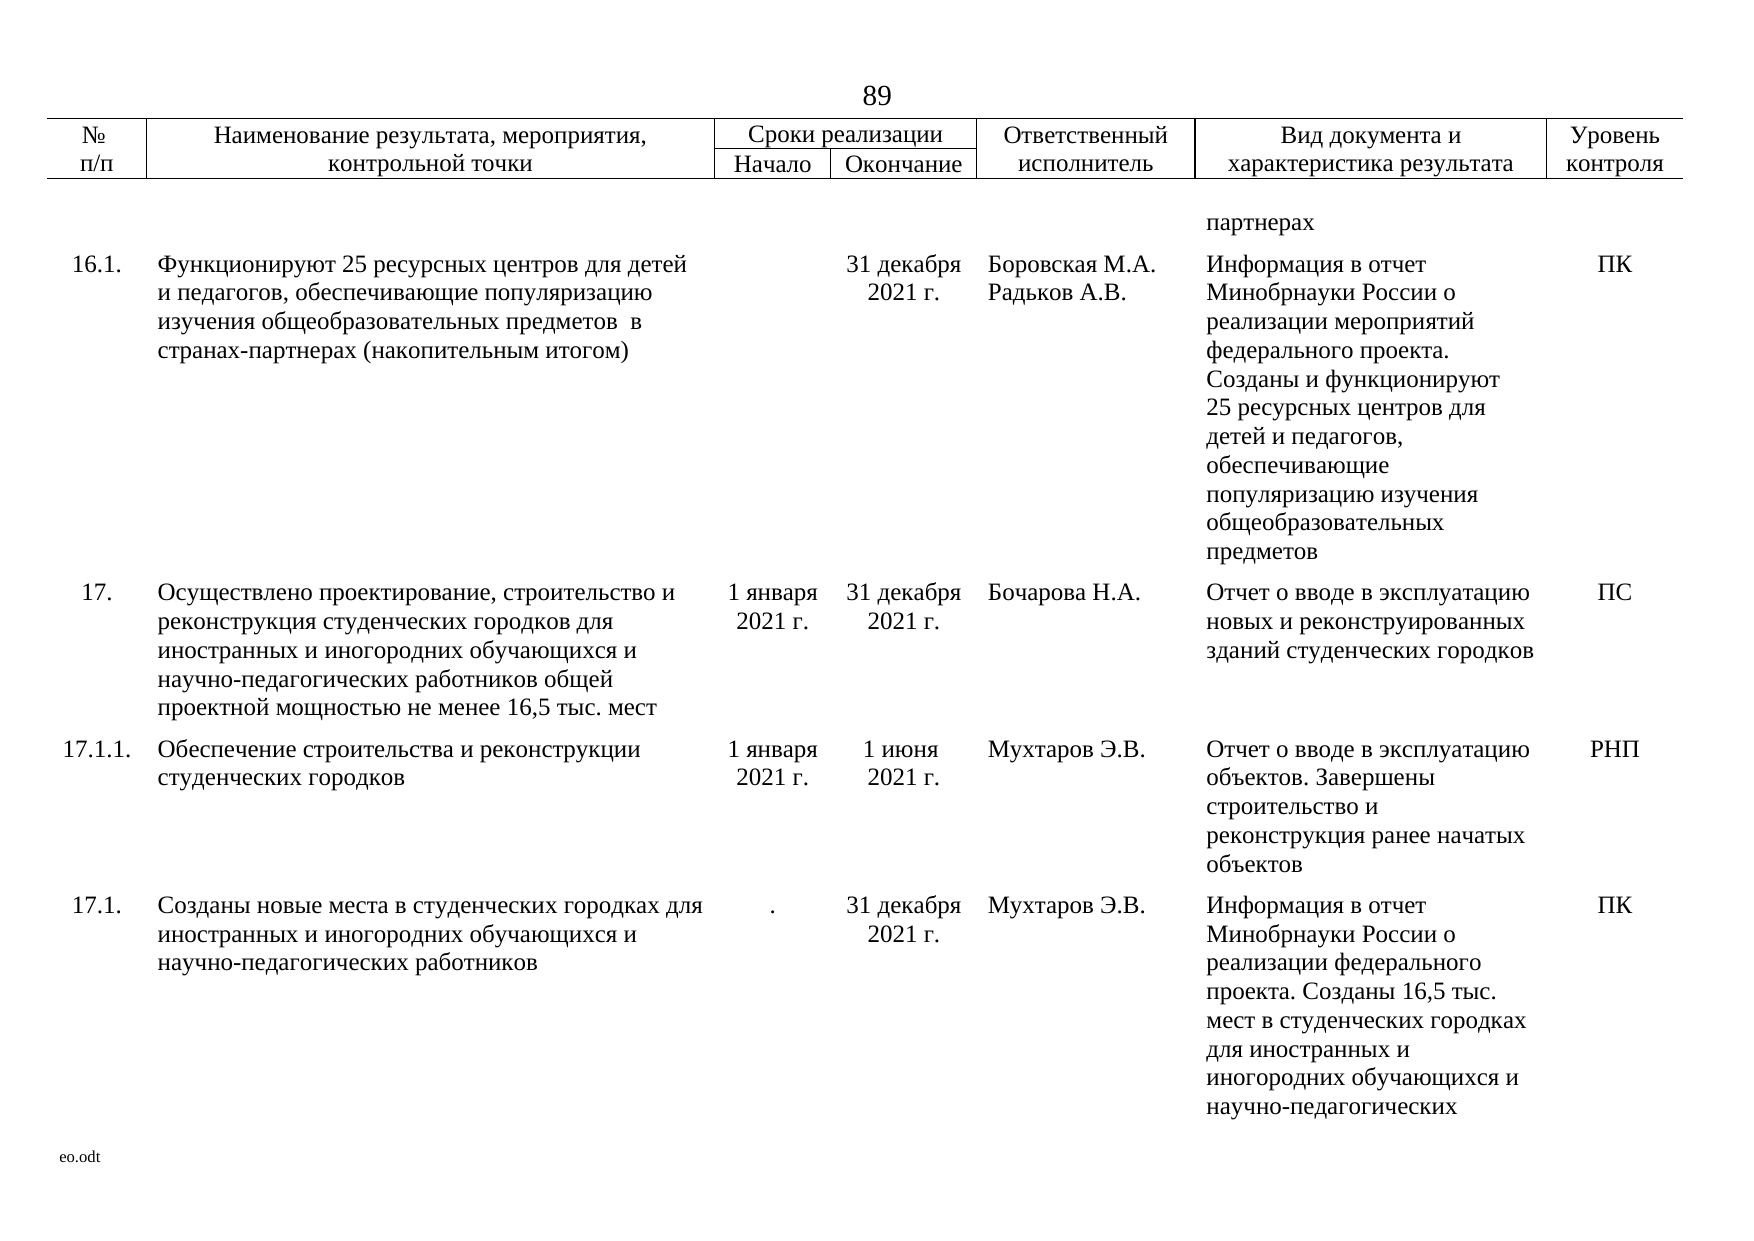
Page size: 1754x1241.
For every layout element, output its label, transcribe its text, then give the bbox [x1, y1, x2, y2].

table_cell [831, 179, 976, 207]
table_cell 17.1. [47, 890, 146, 1120]
table_cell Мухтаров Э.В. [976, 890, 1195, 1120]
table_cell [47, 208, 146, 249]
table_cell Функционируют 25 ресурсных центров для детей и педагогов, обеспечивающие популяризацию изучения общеобразовательных предметов в странах-партнерах (накопительным итогом) [146, 249, 714, 577]
table_cell Отчет о вводе в эксплуатацию объектов. Завершены строительство и реконструкция ранее начатых объектов [1195, 734, 1546, 890]
table_cell [47, 179, 146, 207]
table_cell . [714, 890, 831, 1120]
table_header Уровень контроля [1547, 119, 1683, 178]
table_header Ответственный исполнитель [977, 119, 1194, 178]
table_header Сроки реализации [715, 119, 976, 148]
table_cell 31 декабря 2021 г. [831, 890, 976, 1120]
table_cell [1546, 208, 1683, 249]
table_header Вид документа и характеристика результата [1196, 119, 1546, 178]
table_cell партнерах [1195, 208, 1546, 249]
table_cell ПС [1546, 578, 1683, 734]
table_cell Начало [715, 149, 830, 178]
table_cell Отчет о вводе в эксплуатацию новых и реконструированных зданий студенческих городков [1195, 578, 1546, 734]
table_cell Осуществлено проектирование, строительство и реконструкция студенческих городков для иностранных и иногородних обучающихся и научно-педагогических работников общей проектной мощностью не менее 16,5 тыс. мест [146, 578, 714, 734]
table_cell Обеспечение строительства и реконструкции студенческих городков [146, 734, 714, 890]
table_cell Информация в отчет Минобрнауки России о реализации федерального проекта. Созданы 16,5 тыс. мест в студенческих городках для иностранных и иногородних обучающихся и научно-педагогических [1195, 890, 1546, 1120]
table_cell Боровская М.А. Радьков А.В. [976, 249, 1195, 577]
table_cell [714, 249, 831, 577]
table_cell РНП [1546, 734, 1683, 890]
table_cell ПК [1546, 890, 1683, 1120]
table_cell 16.1. [47, 249, 146, 577]
table_cell [976, 179, 1195, 207]
table_cell 31 декабря 2021 г. [831, 249, 976, 577]
table_cell 17.1.1. [47, 734, 146, 890]
table_cell [714, 179, 831, 207]
table_cell Созданы новые места в студенческих городках для иностранных и иногородних обучающихся и научно-педагогических работников [146, 890, 714, 1120]
table_cell [714, 208, 831, 249]
table_cell [146, 208, 714, 249]
table_cell Информация в отчет Минобрнауки России о реализации мероприятий федерального проекта. Созданы и функционируют 25 ресурсных центров для детей и педагогов, обеспечивающие популяризацию изучения общеобразовательных предметов [1195, 249, 1546, 577]
table_cell [831, 208, 976, 249]
table_cell [146, 179, 714, 207]
table_cell [1195, 179, 1546, 207]
table_cell 31 декабря 2021 г. [831, 578, 976, 734]
table_cell 1 июня 2021 г. [831, 734, 976, 890]
table_header Наименование результата, мероприятия, контрольной точки [147, 119, 714, 178]
table_cell Мухтаров Э.В. [976, 734, 1195, 890]
table_cell [1546, 179, 1683, 207]
table_cell [976, 208, 1195, 249]
table_cell Бочарова Н.А. [976, 578, 1195, 734]
table_header № п/п [47, 119, 146, 178]
table_cell 17. [47, 578, 146, 734]
table_cell 1 января 2021 г. [714, 578, 831, 734]
table_cell Окончание [831, 149, 976, 178]
table_cell 1 января 2021 г. [714, 734, 831, 890]
table_cell ПК [1546, 249, 1683, 577]
